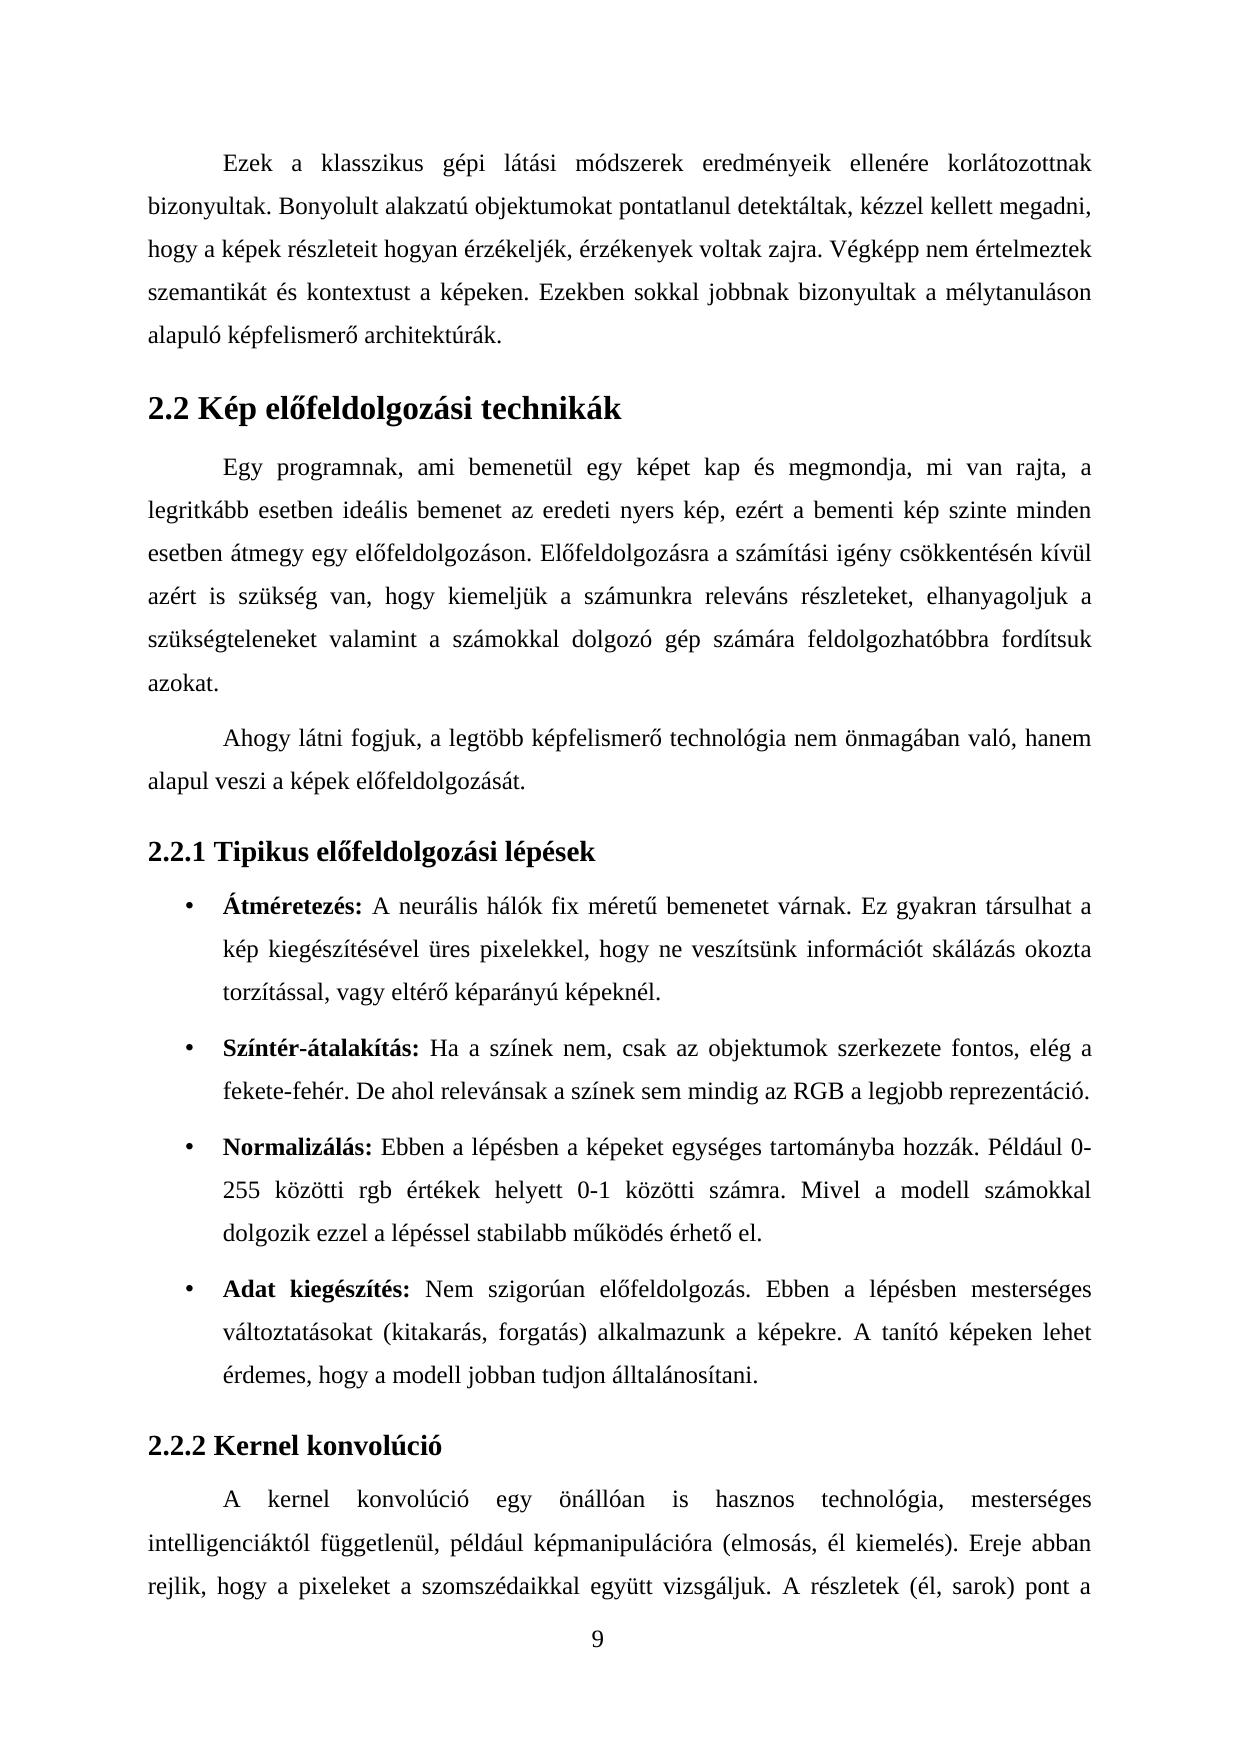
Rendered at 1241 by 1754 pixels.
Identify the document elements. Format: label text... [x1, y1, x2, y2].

subtitle Kernel konvolúció [148, 1428, 1092, 1462]
list Átméretezés: A neurális hálók fix méretű bemenetet várnak. Ez gyakran társulhat a kép kiegészítésével üres pixelekkel, hogy ne veszítsünk információt skálázás okozta torzítással, vagy eltérő képarányú képeknél. [185, 891, 1092, 1006]
list Normalizálás: Ebben a lépésben a képeket egységes tartományba hozzák. Például 0-255 közötti rgb értékek helyett 0-1 közötti számra. Mivel a modell számokkal dolgozik ezzel a lépéssel stabilabb működés érhető el. [185, 1132, 1092, 1247]
text Ezek a klasszikus gépi látási módszerek eredményeik ellenére korlátozottnak bizonyultak. Bonyolult alakzatú objektumokat pontatlanul detektáltak, kézzel kellett megadni, hogy a képek részleteit hogyan érzékeljék, érzékenyek voltak zajra. Végképp nem értelmeztek szemantikát és kontextust a képeken. Ezekben sokkal jobbnak bizonyultak a mélytanuláson alapuló képfelismerő architektúrák. [148, 148, 1092, 349]
text Egy programnak, ami bemenetül egy képet kap és megmondja, mi van rajta, a legritkább esetben ideális bemenet az eredeti nyers kép, ezért a bementi kép szinte minden esetben átmegy egy előfeldolgozáson. Előfeldolgozásra a számítási igény csökkentésén kívül azért is szükség van, hogy kiemeljük a számunkra releváns részleteket, elhanyagoljuk a szükségteleneket valamint a számokkal dolgozó gép számára feldolgozhatóbbra fordítsuk azokat. [148, 452, 1092, 696]
list Színtér-átalakítás: Ha a színek nem, csak az objektumok szerkezete fontos, elég a fekete-fehér. De ahol relevánsak a színek sem mindig az RGB a legjobb reprezentáció. [185, 1033, 1092, 1105]
text A kernel konvolúció egy önállóan is hasznos technológia, mesterséges intelligenciáktól függetlenül, például képmanipulációra (elmosás, él kiemelés). Ereje abban rejlik, hogy a pixeleket a szomszédaikkal együtt vizsgáljuk. A részletek (él, sarok) pont a [148, 1484, 1092, 1599]
subtitle Kép előfeldolgozási technikák [148, 388, 1092, 427]
list Adat kiegészítés: Nem szigorúan előfeldolgozás. Ebben a lépésben mesterséges változtatásokat (kitakarás, forgatás) alkalmazunk a képekre. A tanító képeken lehet érdemes, hogy a modell jobban tudjon álltalánosítani. [185, 1274, 1092, 1389]
subtitle Tipikus előfeldolgozási lépések [148, 834, 1092, 868]
text Ahogy látni fogjuk, a legtöbb képfelismerő technológia nem önmagában való, hanem alapul veszi a képek előfeldolgozását. [148, 723, 1092, 795]
